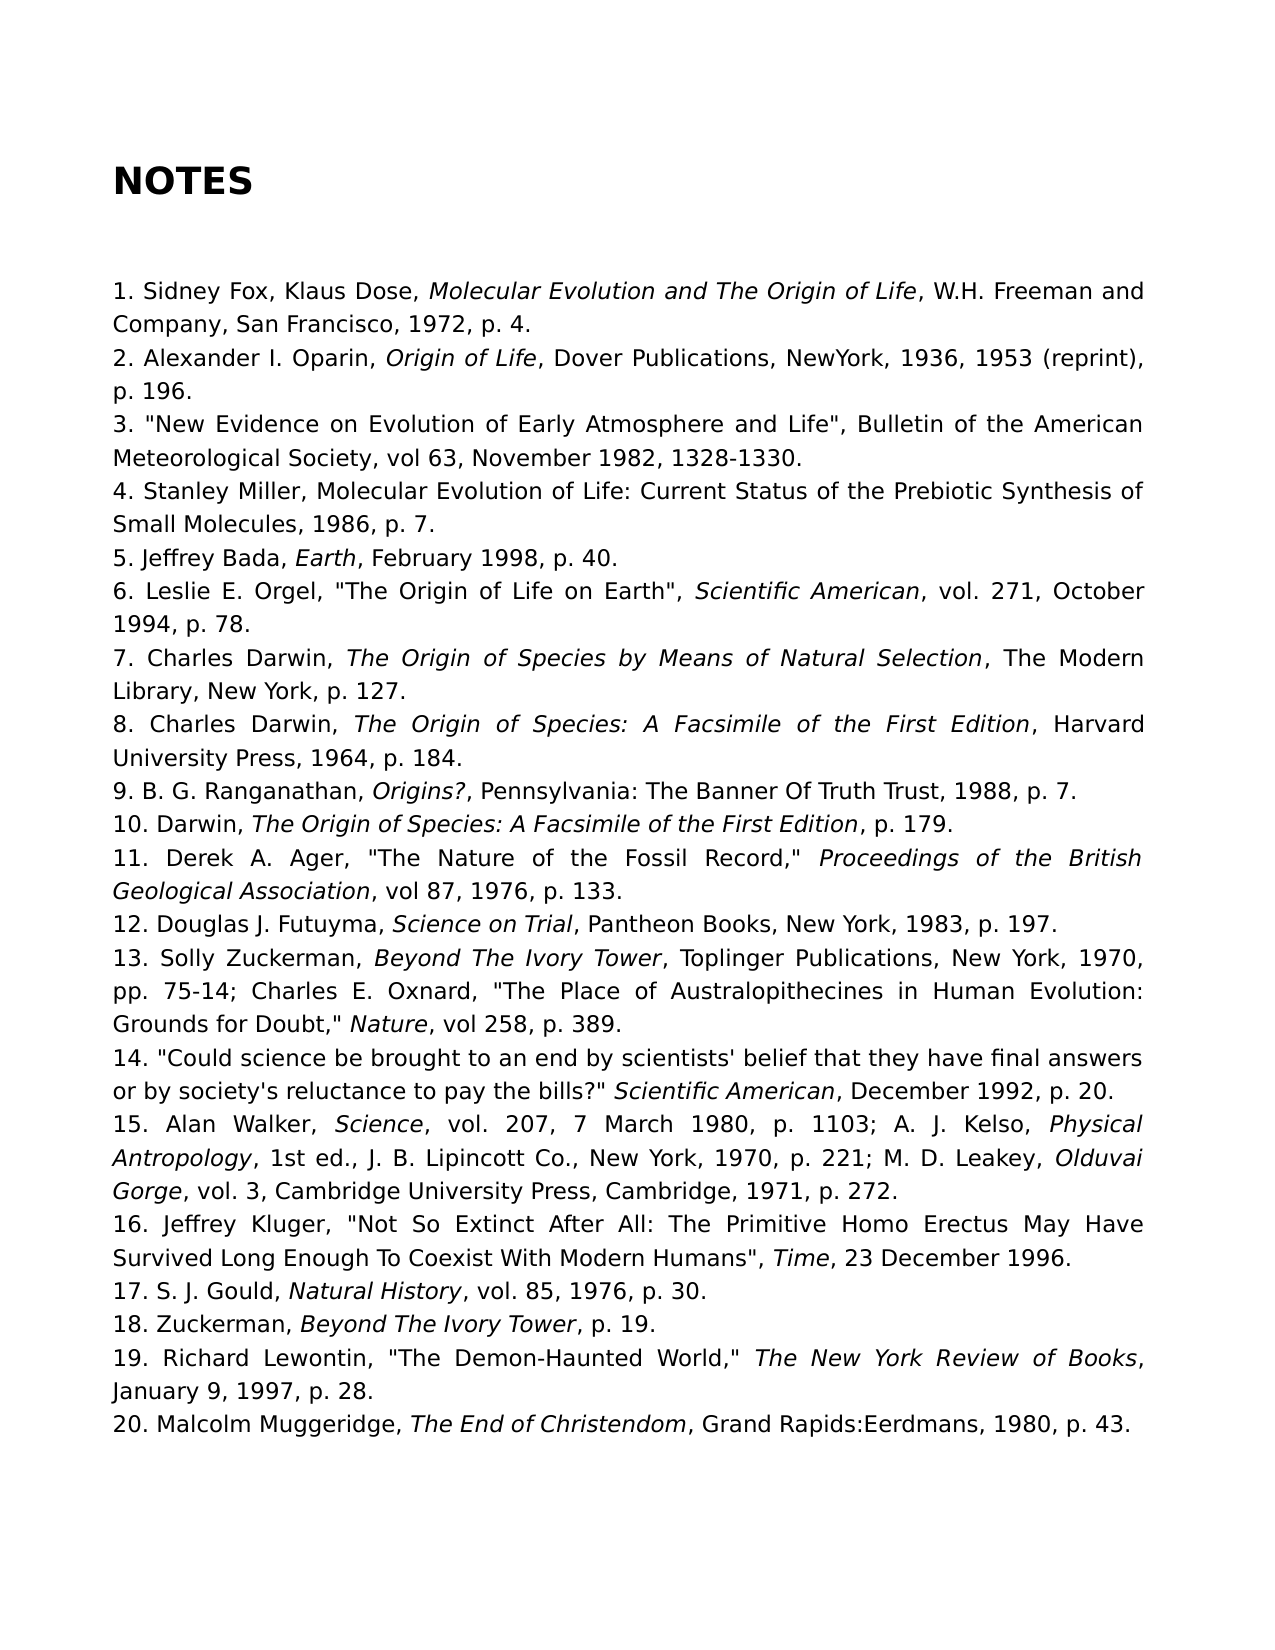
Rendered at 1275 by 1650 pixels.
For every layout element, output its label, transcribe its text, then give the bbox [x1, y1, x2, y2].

text 9. B. G. Ranganathan, Origins?, Pennsylvania: The Banner Of Truth Trust, 1988, p. 7. [112, 773, 1145, 806]
text 14. "Could science be brought to an end by scientists' belief that they have final answers or by society's reluctance to pay the bills?" Scientific American, December 1992, p. 20. [112, 1039, 1145, 1106]
text 19. Richard Lewontin, "The Demon-Haunted World," The New York Review of Books, January 9, 1997, p. 28. [112, 1339, 1145, 1406]
text 1. Sidney Fox, Klaus Dose, Molecular Evolution and The Origin of Life, W.H. Freeman and Company, San Francisco, 1972, p. 4. [112, 273, 1145, 339]
text 12. Douglas J. Futuyma, Science on Trial, Pantheon Books, New York, 1983, p. 197. [112, 906, 1145, 939]
text 4. Stanley Miller, Molecular Evolution of Life: Current Status of the Prebiotic Synthesis of Small Molecules, 1986, p. 7. [112, 473, 1145, 539]
text 8. Charles Darwin, The Origin of Species: A Facsimile of the First Edition, Harvard University Press, 1964, p. 184. [112, 706, 1145, 773]
text 15. Alan Walker, Science, vol. 207, 7 March 1980, p. 1103; A. J. Kelso, Physical Antropology, 1st ed., J. B. Lipincott Co., New York, 1970, p. 221; M. D. Leakey, Olduvai Gorge, vol. 3, Cambridge University Press, Cambridge, 1971, p. 272. [112, 1106, 1145, 1206]
text 18. Zuckerman, Beyond The Ivory Tower, p. 19. [112, 1306, 1145, 1339]
text 16. Jeffrey Kluger, "Not So Extinct After All: The Primitive Homo Erectus May Have Survived Long Enough To Coexist With Modern Humans", Time, 23 December 1996. [112, 1206, 1145, 1273]
text 6. Leslie E. Orgel, "The Origin of Life on Earth", Scientific American, vol. 271, October 1994, p. 78. [112, 573, 1145, 639]
text 20. Malcolm Muggeridge, The End of Christendom, Grand Rapids:Eerdmans, 1980, p. 43. [112, 1406, 1145, 1439]
text 10. Darwin, The Origin of Species: A Facsimile of the First Edition, p. 179. [112, 806, 1145, 839]
text 17. S. J. Gould, Natural History, vol. 85, 1976, p. 30. [112, 1273, 1145, 1306]
text 2. Alexander I. Oparin, Origin of Life, Dover Publications, NewYork, 1936, 1953 (reprint), p. 196. [112, 339, 1145, 406]
text 5. Jeffrey Bada, Earth, February 1998, p. 40. [112, 539, 1145, 573]
text 3. "New Evidence on Evolution of Early Atmosphere and Life", Bulletin of the American Meteorological Society, vol 63, November 1982, 1328-1330. [112, 406, 1145, 473]
text 11. Derek A. Ager, "The Nature of the Fossil Record," Proceedings of the British Geological Association, vol 87, 1976, p. 133. [112, 839, 1145, 906]
text 13. Solly Zuckerman, Beyond The Ivory Tower, Toplinger Publications, New York, 1970, pp. 75-14; Charles E. Oxnard, "The Place of Australopithecines in Human Evolution: Grounds for Doubt," Nature, vol 258, p. 389. [112, 939, 1145, 1039]
text 7. Charles Darwin, The Origin of Species by Means of Natural Selection, The Modern Library, New York, p. 127. [112, 639, 1145, 706]
text NOTES [112, 148, 1145, 206]
